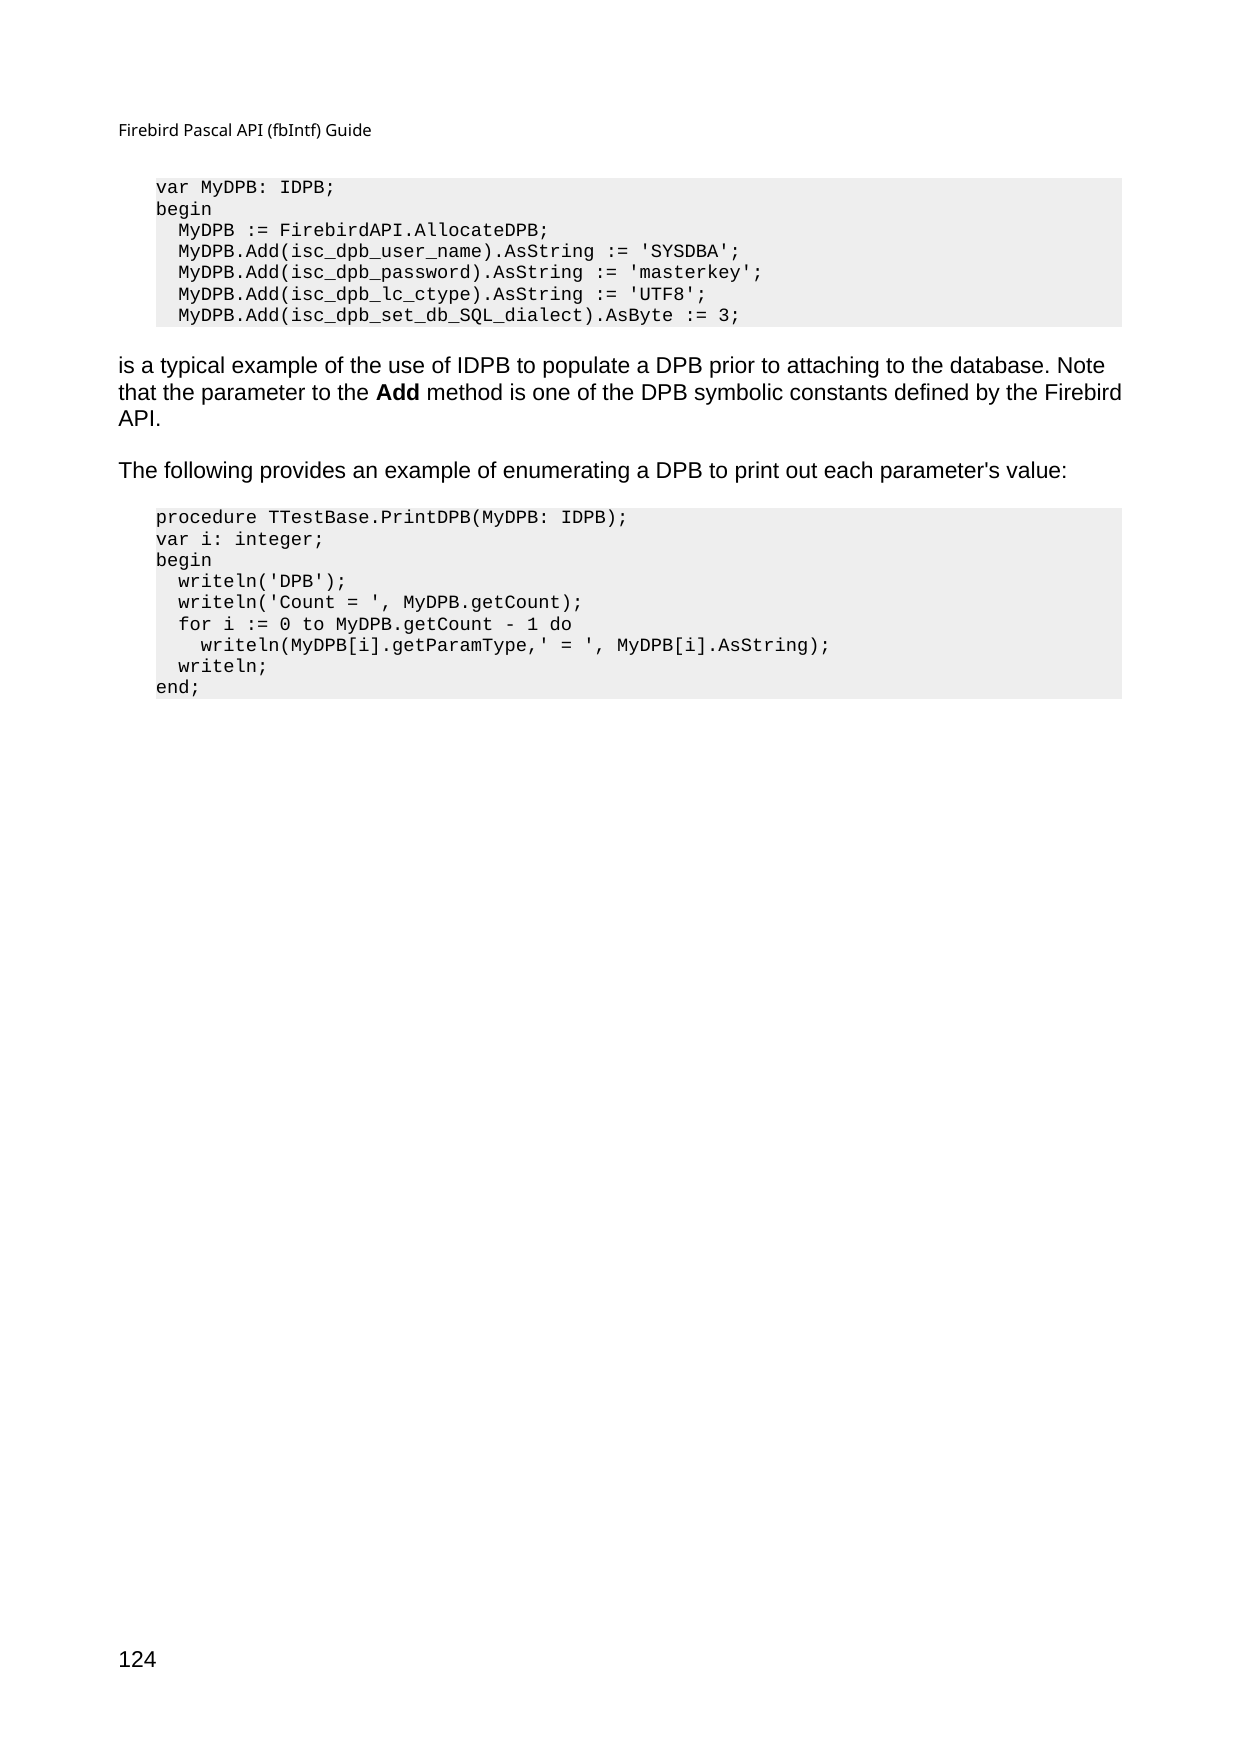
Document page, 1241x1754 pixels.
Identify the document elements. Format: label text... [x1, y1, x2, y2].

text var MyDPB: IDPB; [156, 178, 1122, 199]
text MyDPB.Add(isc_dpb_lc_ctype).AsString := 'UTF8'; [156, 284, 1122, 306]
text begin [156, 551, 1122, 572]
text MyDPB.Add(isc_dpb_password).AsString := 'masterkey'; [156, 263, 1122, 284]
text MyDPB.Add(isc_dpb_user_name).AsString := 'SYSDBA'; [156, 242, 1122, 263]
text for i := 0 to MyDPB.getCount - 1 do [156, 614, 1122, 636]
text writeln('Count = ', MyDPB.getCount); [156, 593, 1122, 614]
text end; [156, 678, 1122, 699]
text writeln(MyDPB[i].getParamType,' = ', MyDPB[i].AsString); [156, 636, 1122, 657]
text var i: integer; [156, 529, 1122, 551]
text The following provides an example of enumerating a DPB to print out each parameter's value: [118, 457, 1122, 483]
text writeln('DPB'); [156, 572, 1122, 593]
text procedure TTestBase.PrintDPB(MyDPB: IDPB); [156, 508, 1122, 529]
text MyDPB := FirebirdAPI.AllocateDPB; [156, 221, 1122, 242]
text MyDPB.Add(isc_dpb_set_db_SQL_dialect).AsByte := 3; [156, 306, 1122, 327]
text writeln; [156, 657, 1122, 678]
text is a typical example of the use of IDPB to populate a DPB prior to attaching to the database. Note that the parameter to the Add method is one of the DPB symbolic constants defined by the Firebird API. [118, 352, 1122, 431]
text begin [156, 199, 1122, 221]
